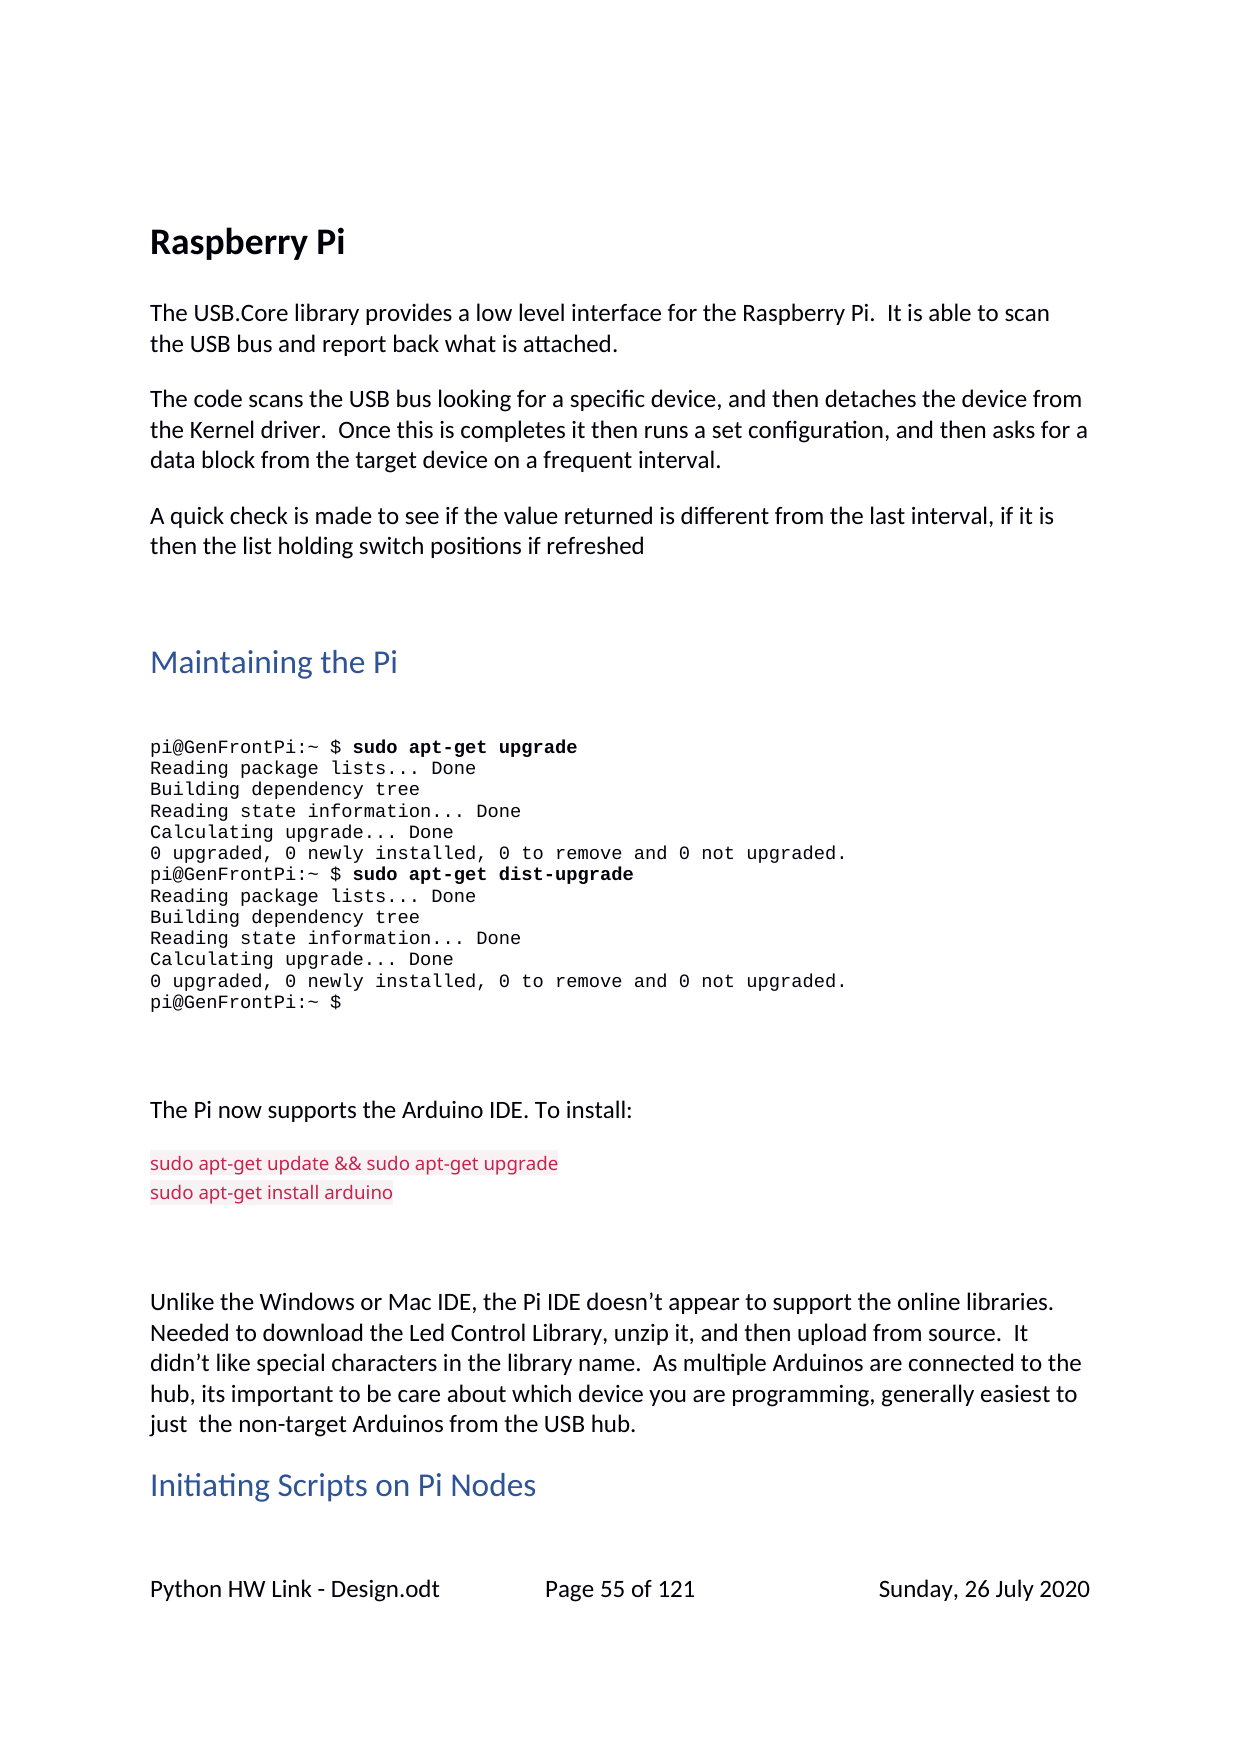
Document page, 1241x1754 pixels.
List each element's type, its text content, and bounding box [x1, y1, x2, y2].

text 0 upgraded, 0 newly installed, 0 to remove and 0 not upgraded. [150, 844, 1090, 865]
text Building dependency tree [150, 908, 1090, 929]
text The Pi now supports the Arduino IDE. To install: [150, 1094, 1090, 1125]
text Calculating upgrade... Done [150, 950, 1090, 971]
text pi@GenFrontPi:~ $ [150, 993, 1090, 1014]
text pi@GenFrontPi:~ $ sudo apt-get dist-upgrade [150, 865, 1090, 886]
subtitle Raspberry Pi [150, 218, 1090, 264]
text Reading package lists... Done [150, 886, 1090, 908]
text Reading state information... Done [150, 801, 1090, 823]
text sudo apt-get update && sudo apt-get upgrade sudo apt-get install arduino [150, 1150, 1090, 1206]
text Reading state information... Done [150, 929, 1090, 950]
text Building dependency tree [150, 780, 1090, 801]
text Calculating upgrade... Done [150, 823, 1090, 844]
text Reading package lists... Done [150, 759, 1090, 780]
text Unlike the Windows or Mac IDE, the Pi IDE doesn’t appear to support the online libraries. Needed to download the Led Control Library, unzip it, and then upload from source. It didn’t like special characters in the library name. As multiple Arduinos are connected to the hub, its important to be care about which device you are programming, generally easiest to just the non-target Arduinos from the USB hub. [150, 1286, 1090, 1439]
subtitle Initiating Scripts on Pi Nodes [150, 1464, 1090, 1505]
text A quick check is made to see if the value returned is different from the last interval, if it is then the list holding switch positions if refreshed [150, 500, 1090, 561]
text 0 upgraded, 0 newly installed, 0 to remove and 0 not upgraded. [150, 971, 1090, 993]
text pi@GenFrontPi:~ $ sudo apt-get upgrade [150, 738, 1090, 759]
text The USB.Core library provides a low level interface for the Raspberry Pi. It is able to scan the USB bus and report back what is attached. [150, 297, 1090, 358]
text The code scans the USB bus looking for a specific device, and then detaches the device from the Kernel driver. Once this is completes it then runs a set configuration, and then asks for a data block from the target device on a frequent interval. [150, 383, 1090, 475]
subtitle Maintaining the Pi [150, 641, 1090, 682]
